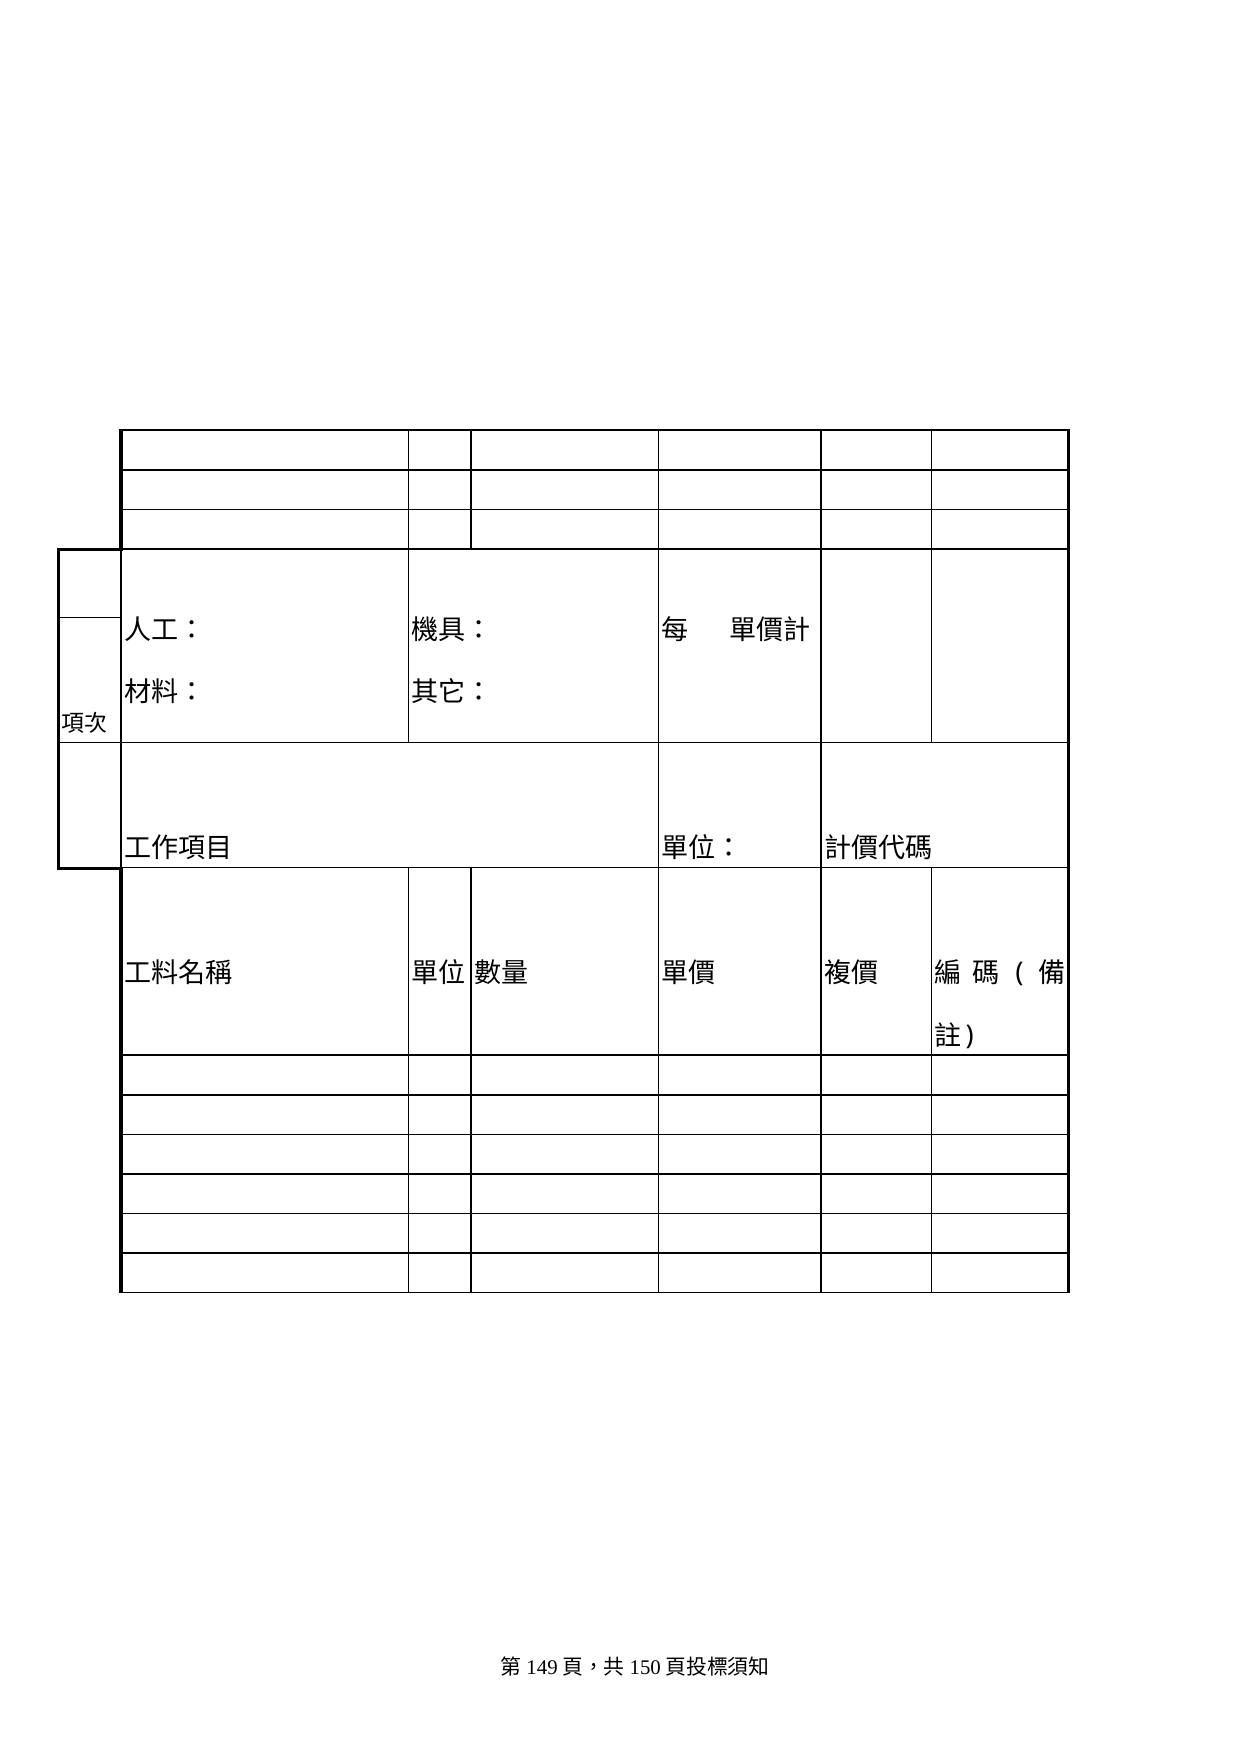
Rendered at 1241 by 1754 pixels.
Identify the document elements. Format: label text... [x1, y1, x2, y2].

table_cell [472, 1254, 658, 1292]
table_cell 單位： [659, 743, 820, 867]
table_cell [59, 1094, 119, 1133]
table_cell [60, 551, 120, 617]
table_cell [822, 1175, 931, 1213]
table_cell [60, 743, 120, 867]
table_cell [472, 471, 658, 508]
table_cell 人工： 材料： [122, 550, 408, 742]
table_cell [409, 1056, 470, 1094]
table_cell [59, 1173, 119, 1213]
table_cell [59, 1054, 119, 1094]
table_cell [659, 431, 820, 469]
table_cell [472, 1175, 658, 1213]
table_cell [409, 471, 470, 508]
table_cell [932, 1175, 1067, 1213]
table_cell [59, 1213, 119, 1252]
table_cell [822, 1056, 931, 1094]
table_cell [409, 1254, 470, 1292]
table_cell [59, 509, 119, 548]
table_cell 單價 [659, 868, 820, 1054]
table_cell [409, 1135, 470, 1173]
table_cell [932, 550, 1067, 742]
table_cell [59, 1252, 119, 1292]
table_cell 工作項目 [122, 743, 658, 867]
table_cell [932, 510, 1067, 548]
table_cell [822, 1096, 931, 1133]
table_cell [822, 471, 931, 508]
table_cell [59, 1134, 119, 1173]
table_cell [822, 1214, 931, 1252]
table_cell [409, 431, 470, 469]
table_cell [59, 429, 119, 469]
table_cell [659, 1254, 820, 1292]
table_cell [123, 1096, 408, 1133]
table_cell [472, 1135, 658, 1173]
table_cell [659, 1056, 820, 1094]
table_cell [659, 510, 820, 548]
table_cell [932, 471, 1067, 508]
table_cell [123, 510, 408, 548]
table_cell [409, 1214, 470, 1252]
table_cell [822, 1135, 931, 1173]
table_cell [123, 1214, 408, 1252]
table_cell [123, 1135, 408, 1173]
table_cell 單位 [409, 868, 470, 1054]
table_cell 項次 [60, 618, 120, 742]
table_cell [123, 1175, 408, 1213]
table_cell [472, 510, 658, 548]
table_cell [472, 1214, 658, 1252]
table_cell [659, 1214, 820, 1252]
table_cell 工料名稱 [123, 868, 408, 1054]
table_cell [932, 1214, 1067, 1252]
table_cell [932, 1096, 1067, 1133]
table_cell 編碼(備註) [932, 868, 1067, 1054]
table_cell 計價代碼 [822, 743, 1067, 867]
table_cell [123, 1254, 408, 1292]
table_cell [932, 1135, 1067, 1173]
table_cell [409, 1175, 470, 1213]
table_cell 機具： 其它： [409, 550, 658, 742]
table_cell [659, 1135, 820, 1173]
table_cell [659, 471, 820, 508]
table_cell [932, 1254, 1067, 1292]
table_cell 數量 [472, 868, 658, 1054]
table_cell [932, 1056, 1067, 1094]
table_cell [472, 431, 658, 469]
table_cell [123, 1056, 408, 1094]
table_cell [409, 510, 470, 548]
table_cell 每 單價計 [659, 550, 820, 742]
table_cell [409, 1096, 470, 1133]
table_cell [659, 1096, 820, 1133]
table_cell [822, 431, 931, 469]
table_cell [932, 431, 1067, 469]
table_cell [59, 870, 119, 1054]
table_cell [659, 1175, 820, 1213]
table_cell [822, 510, 931, 548]
table_cell [59, 469, 119, 508]
table_cell [822, 1254, 931, 1292]
table_cell [123, 431, 408, 469]
table_cell [123, 471, 408, 508]
table_cell 複價 [822, 868, 931, 1054]
table_cell [472, 1096, 658, 1133]
table_cell [472, 1056, 658, 1094]
table_cell [822, 550, 931, 742]
